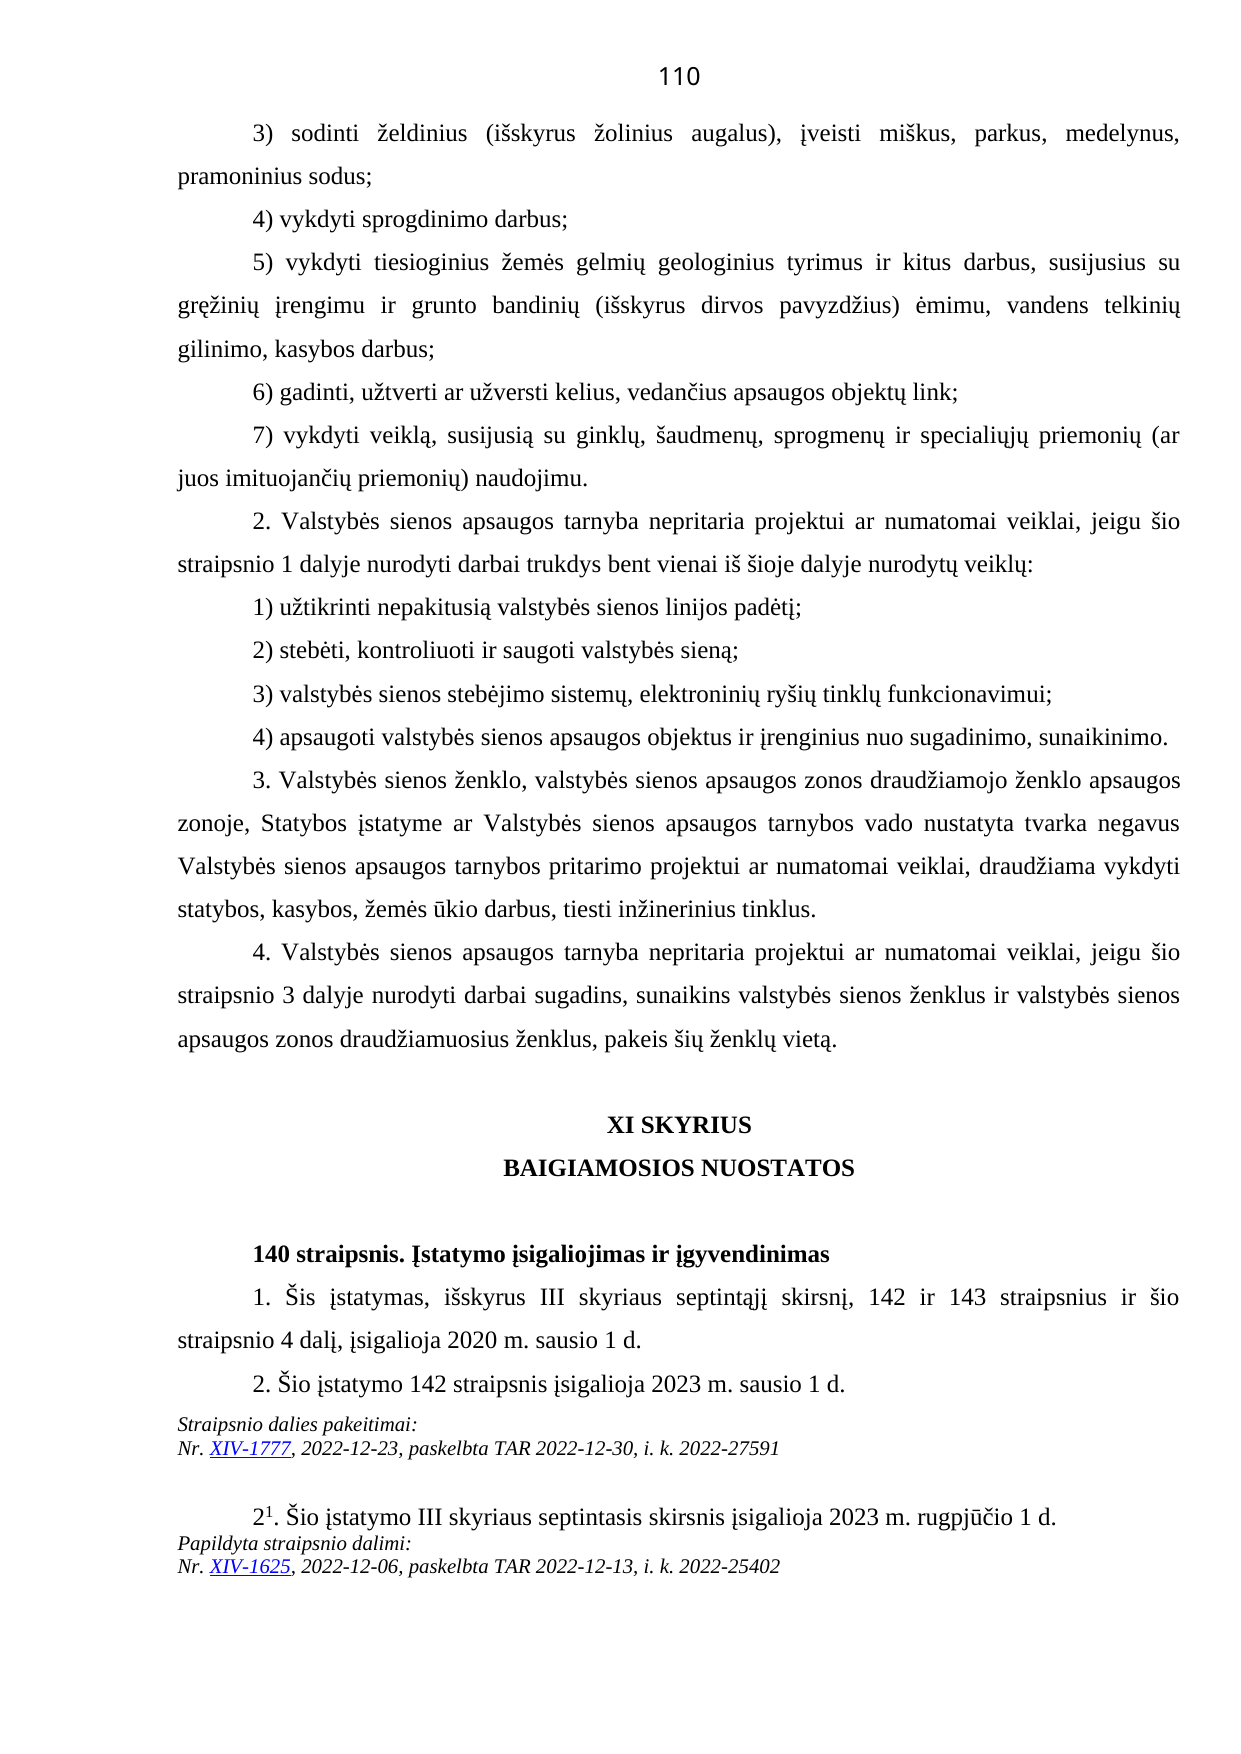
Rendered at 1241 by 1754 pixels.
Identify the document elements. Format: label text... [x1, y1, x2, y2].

text 3) valstybės sienos stebėjimo sistemų, elektroninių ryšių tinklų funkcionavimui; [177, 679, 1181, 707]
text 2. Šio įstatymo 142 straipsnis įsigalioja 2023 m. sausio 1 d. [177, 1369, 1181, 1397]
text Nr. XIV-1625, 2022-12-06, paskelbta TAR 2022-12-13, i. k. 2022-25402 [177, 1554, 1181, 1578]
text Straipsnio dalies pakeitimai: [177, 1412, 1181, 1436]
text XI SKYRIUS [177, 1110, 1181, 1139]
text 3) sodinti želdinius (išskyrus žolinius augalus), įveisti miškus, parkus, medelynus, pramoninius sodus; [177, 118, 1181, 190]
text 2. Valstybės sienos apsaugos tarnyba nepritaria projektui ar numatomai veiklai, jeigu šio straipsnio 1 dalyje nurodyti darbai trukdys bent vienai iš šioje dalyje nurodytų veiklų: [177, 506, 1181, 578]
text 4. Valstybės sienos apsaugos tarnyba nepritaria projektui ar numatomai veiklai, jeigu šio straipsnio 3 dalyje nurodyti darbai sugadins, sunaikins valstybės sienos ženklus ir valstybės sienos apsaugos zonos draudžiamuosius ženklus, pakeis šių ženklų vietą. [177, 937, 1181, 1052]
text 4) vykdyti sprogdinimo darbus; [177, 204, 1181, 233]
text 21. Šio įstatymo III skyriaus septintasis skirsnis įsigalioja 2023 m. rugpjūčio 1 d. [177, 1489, 1181, 1530]
text 6) gadinti, užtverti ar užversti kelius, vedančius apsaugos objektų link; [177, 377, 1181, 406]
text 1) užtikrinti nepakitusią valstybės sienos linijos padėtį; [177, 592, 1181, 621]
text 1. Šis įstatymas, išskyrus III skyriaus septintąjį skirsnį, 142 ir 143 straipsnius ir šio straipsnio 4 dalį, įsigalioja 2020 m. sausio 1 d. [177, 1282, 1181, 1354]
text 140 straipsnis. Įstatymo įsigaliojimas ir įgyvendinimas [177, 1239, 1181, 1268]
text 2) stebėti, kontroliuoti ir saugoti valstybės sieną; [177, 636, 1181, 664]
text Papildyta straipsnio dalimi: [177, 1530, 1181, 1554]
text 3. Valstybės sienos ženklo, valstybės sienos apsaugos zonos draudžiamojo ženklo apsaugos zonoje, Statybos įstatyme ar Valstybės sienos apsaugos tarnybos vado nustatyta tvarka negavus Valstybės sienos apsaugos tarnybos pritarimo projektui ar numatomai veiklai, draudžiama vykdyti statybos, kasybos, žemės ūkio darbus, tiesti inžinerinius tinklus. [177, 765, 1181, 923]
text 7) vykdyti veiklą, susijusią su ginklų, šaudmenų, sprogmenų ir specialiųjų priemonių (ar juos imituojančių priemonių) naudojimu. [177, 420, 1181, 492]
text 4) apsaugoti valstybės sienos apsaugos objektus ir įrenginius nuo sugadinimo, sunaikinimo. [177, 722, 1181, 751]
text BAIGIAMOSIOS NUOSTATOS [177, 1153, 1181, 1182]
text 5) vykdyti tiesioginius žemės gelmių geologinius tyrimus ir kitus darbus, susijusius su gręžinių įrengimu ir grunto bandinių (išskyrus dirvos pavyzdžius) ėmimu, vandens telkinių gilinimo, kasybos darbus; [177, 247, 1181, 362]
text Nr. XIV-1777, 2022-12-23, paskelbta TAR 2022-12-30, i. k. 2022-27591 [177, 1436, 1181, 1460]
